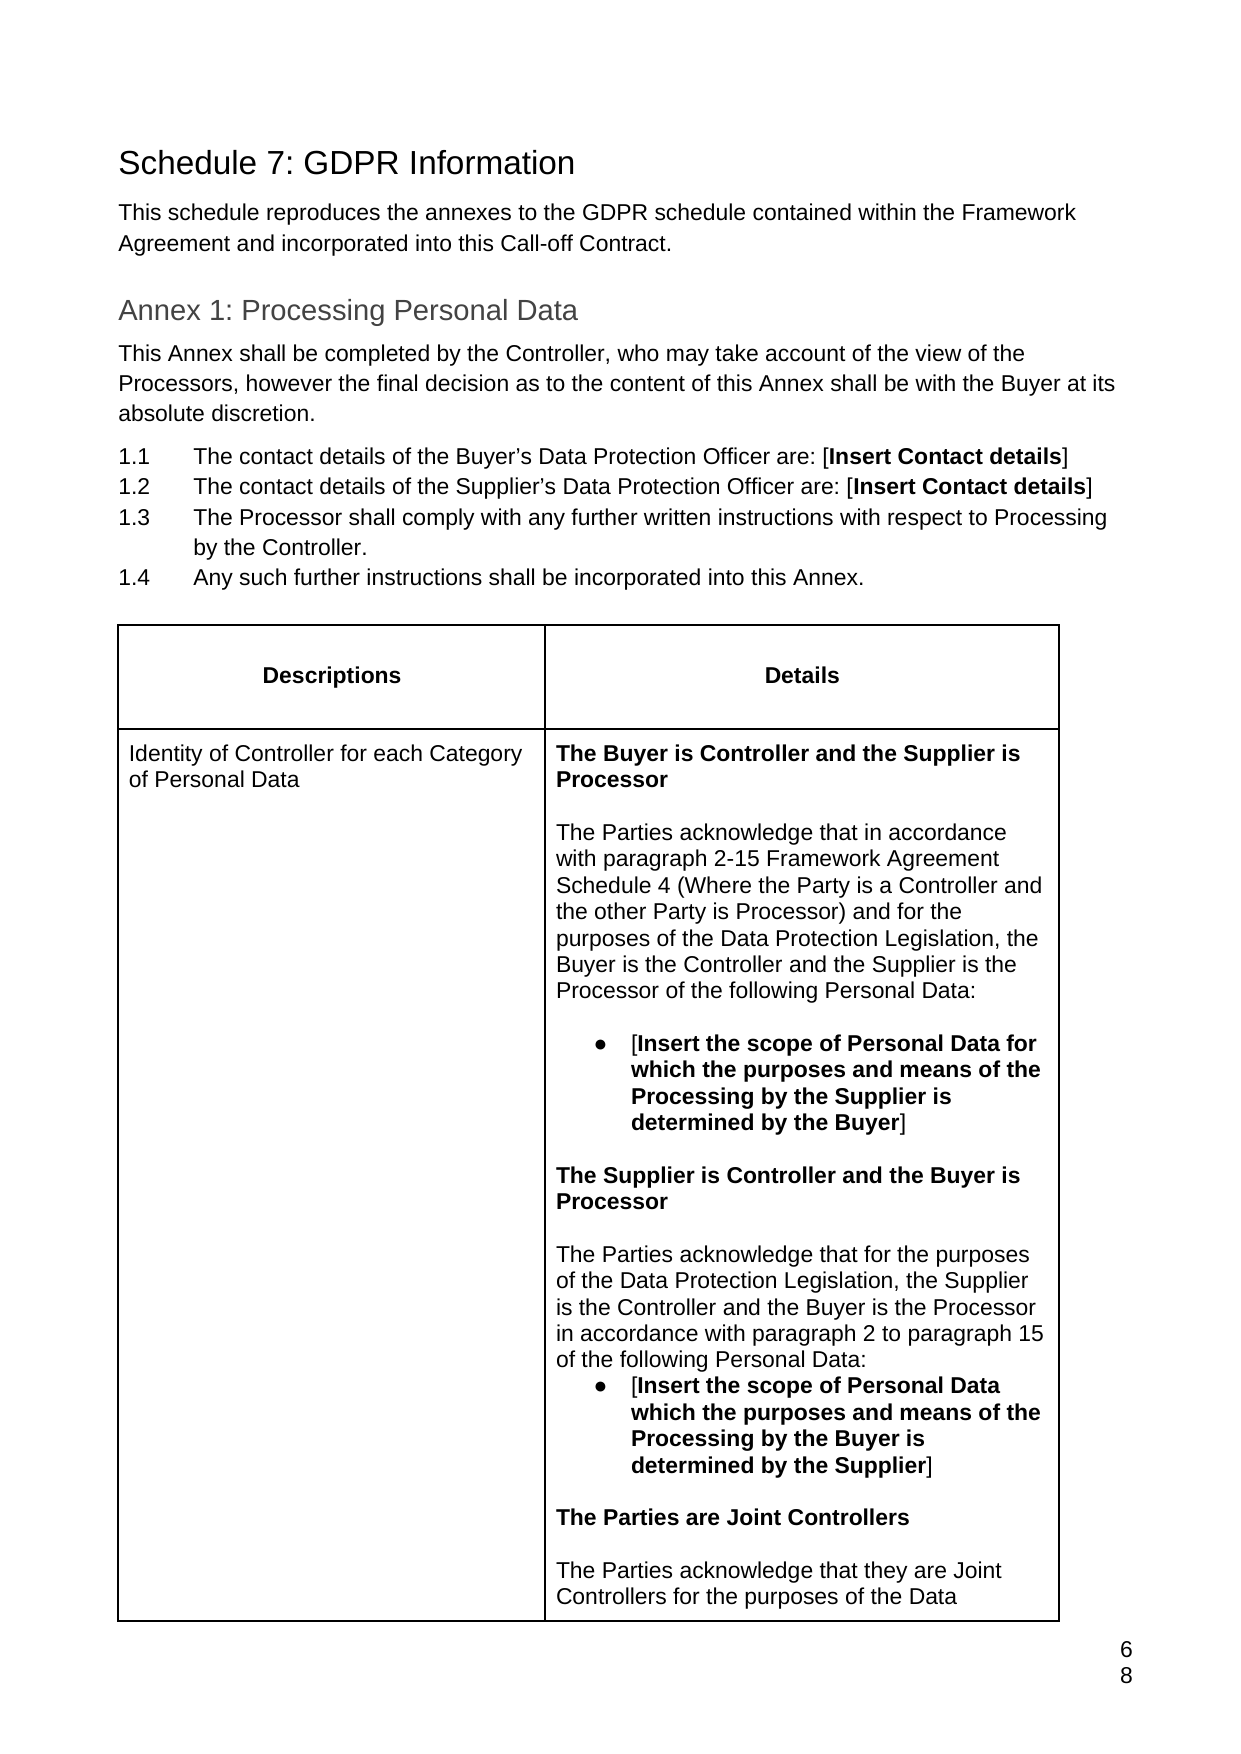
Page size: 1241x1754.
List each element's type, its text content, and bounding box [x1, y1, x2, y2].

text This Annex shall be completed by the Controller, who may take account of the view of the Processors, however the final decision as to the content of this Annex shall be with the Buyer at its absolute discretion. [118, 340, 1122, 427]
text 1.2 The contact details of the Supplier’s Data Protection Officer are: [Insert Contact details] [118, 473, 1122, 500]
table_cell Identity of Controller for each Category of Personal Data [119, 730, 544, 1620]
subtitle Annex 1: Processing Personal Data [118, 293, 1122, 327]
table_header Details [546, 626, 1058, 727]
text This schedule reproduces the annexes to the GDPR schedule contained within the Framework Agreement and incorporated into this Call-off Contract. [118, 199, 1122, 256]
text 1.4 Any such further instructions shall be incorporated into this Annex. [118, 564, 1122, 590]
subtitle Schedule 7: GDPR Information [118, 143, 1122, 181]
text 1.3 The Processor shall comply with any further written instructions with respect to Processing by the Controller. [118, 503, 1122, 560]
table_header Descriptions [119, 626, 544, 727]
table_cell The Buyer is Controller and the Supplier is Processor The Parties acknowledge that in accordance with paragraph 2-15 Framework Agreement Schedule 4 (Where the Party is a Controller and the other Party is Processor) and for the purposes of the Data Protection Legislation, the Buyer is the Controller and the Supplier is the Processor of the following Personal Data: [Insert the scope of Personal Data for which the purposes and means of the Processing by the Supplier is determined by the Buyer] The Supplier is Controller and the Buyer is Processor The Parties acknowledge that for the purposes of the Data Protection Legislation, the Supplier is the Controller and the Buyer is the Processor in accordance with paragraph 2 to paragraph 15 of the following Personal Data: [Insert the scope of Personal Data which the purposes and means of the Processing by the Buyer is determined by the Supplier] The Parties are Joint Controllers The Parties acknowledge that they are Joint Controllers for the purposes of the Data [546, 730, 1058, 1620]
text 1.1 The contact details of the Buyer’s Data Protection Officer are: [Insert Contact details] [118, 443, 1122, 469]
